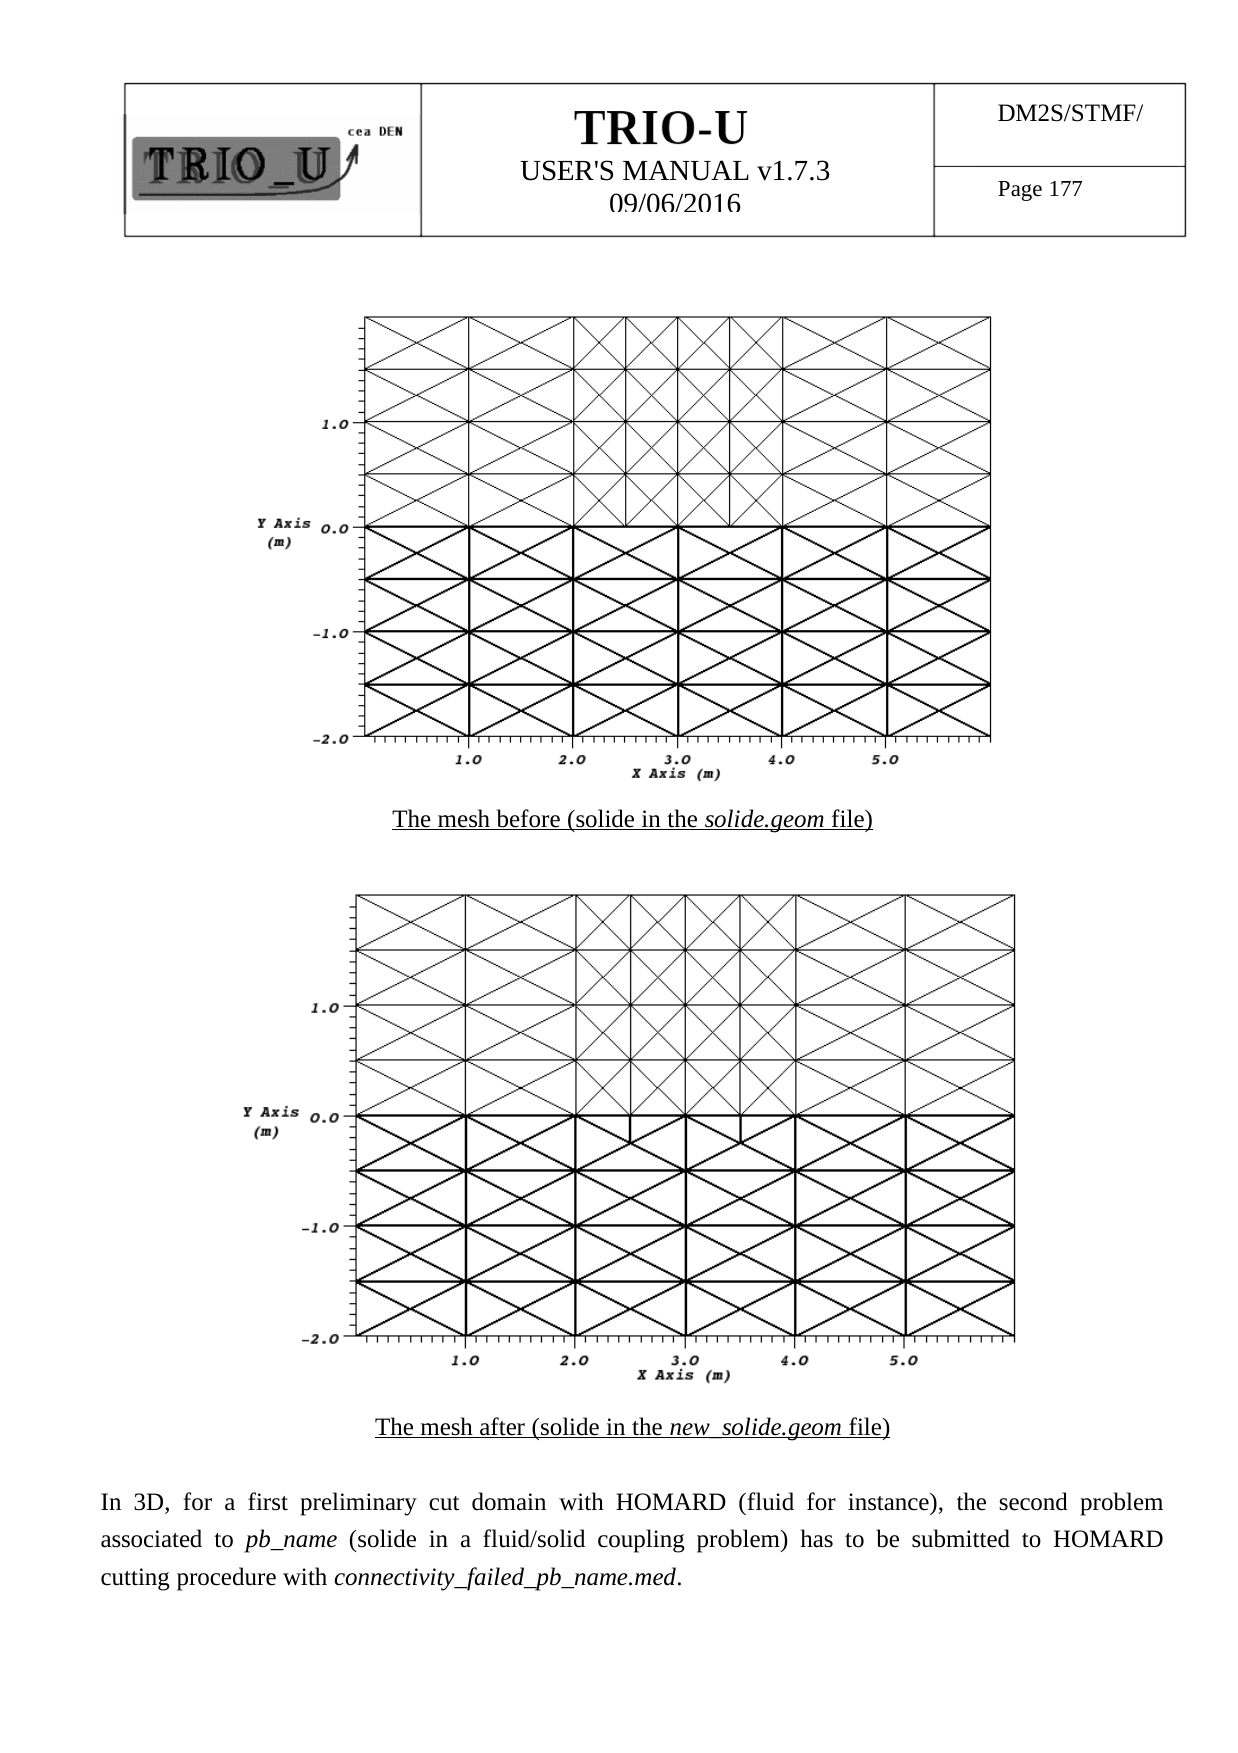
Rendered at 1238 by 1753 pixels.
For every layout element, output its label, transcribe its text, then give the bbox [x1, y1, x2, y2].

text In 3D, for a first preliminary cut domain with HOMARD (fluid for instance), the second problem associated to pb_name (solide in a fluid/solid coupling problem) has to be submitted to HOMARD cutting procedure with connectivity_failed_pb_name.med. [100, 1478, 1165, 1590]
picture [250, 304, 1016, 787]
picture [226, 879, 1039, 1394]
text The mesh before (solide in the solide.geom file) [100, 795, 1165, 833]
text The mesh after (solide in the new_solide.geom file) [100, 1403, 1165, 1440]
